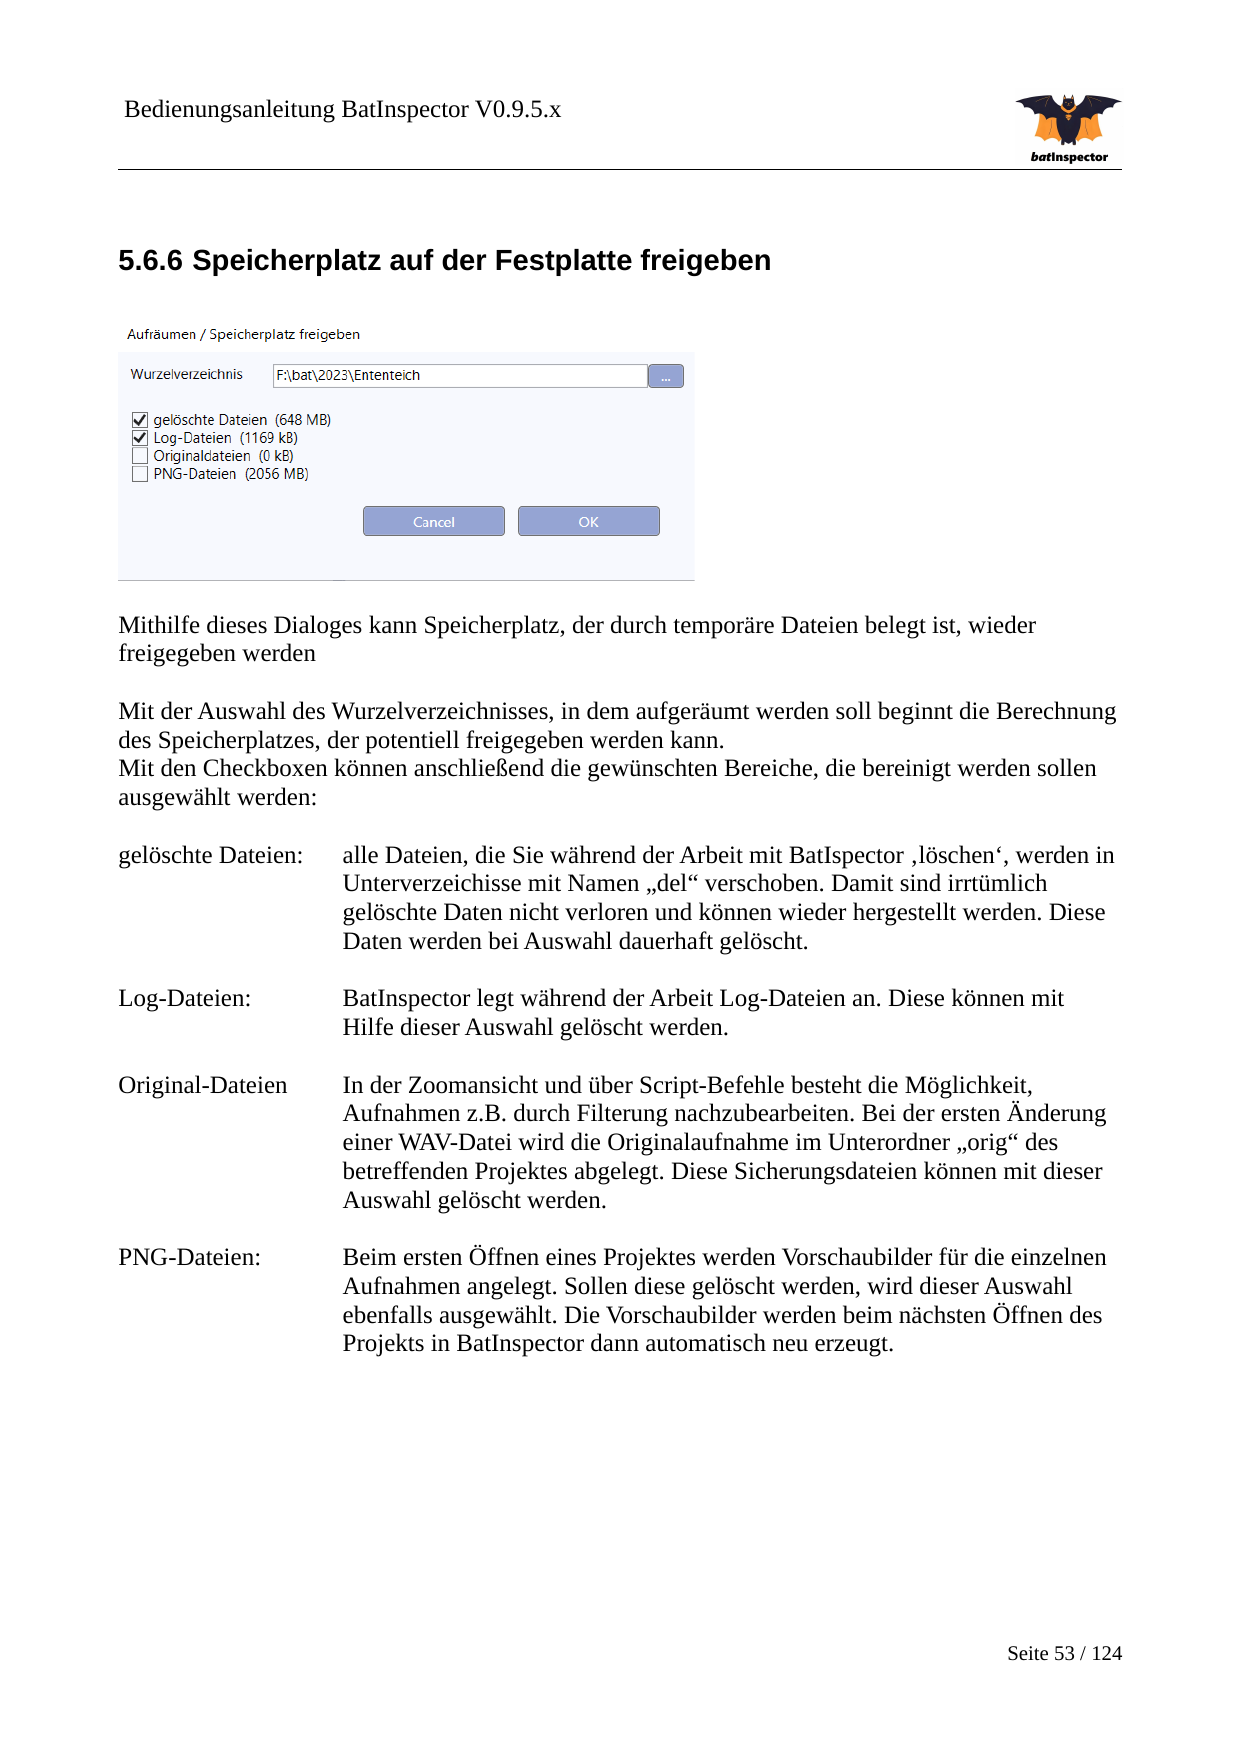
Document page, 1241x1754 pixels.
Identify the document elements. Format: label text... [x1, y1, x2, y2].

picture [1015, 88, 1125, 165]
text Mithilfe dieses Dialoges kann Speicherplatz, der durch temporäre Dateien belegt ist, wieder freigegeben werden [118, 610, 1122, 667]
text Log-Dateien: BatInspector legt während der Arbeit Log-Dateien an. Diese können mit Hilfe dieser Auswahl gelöscht werden. [118, 983, 1122, 1041]
picture [118, 317, 695, 581]
subtitle Speicherplatz auf der Festplatte freigeben [118, 243, 1122, 276]
text gelöschte Dateien: alle Dateien, die Sie während der Arbeit mit BatIspector ‚löschen‘, werden in Unterverzeichisse mit Namen „del“ verschoben. Damit sind irrtümlich gelöschte Daten nicht verloren und können wieder hergestellt werden. Diese Daten werden bei Auswahl dauerhaft gelöscht. [118, 840, 1122, 955]
text Original-Dateien In der Zoomansicht und über Script-Befehle besteht die Möglichkeit, Aufnahmen z.B. durch Filterung nachzubearbeiten. Bei der ersten Änderung einer WAV-Datei wird die Originalaufnahme im Unterordner „orig“ des betreffenden Projektes abgelegt. Diese Sicherungsdateien können mit dieser Auswahl gelöscht werden. [118, 1070, 1122, 1213]
text Mit der Auswahl des Wurzelverzeichnisses, in dem aufgeräumt werden soll beginnt die Berechnung des Speicherplatzes, der potentiell freigegeben werden kann. [118, 696, 1122, 753]
text PNG-Dateien: Beim ersten Öffnen eines Projektes werden Vorschaubilder für die einzelnen Aufnahmen angelegt. Sollen diese gelöscht werden, wird dieser Auswahl ebenfalls ausgewählt. Die Vorschaubilder werden beim nächsten Öffnen des Projekts in BatInspector dann automatisch neu erzeugt. [118, 1242, 1122, 1357]
text Mit den Checkboxen können anschließend die gewünschten Bereiche, die bereinigt werden sollen ausgewählt werden: [118, 753, 1122, 811]
